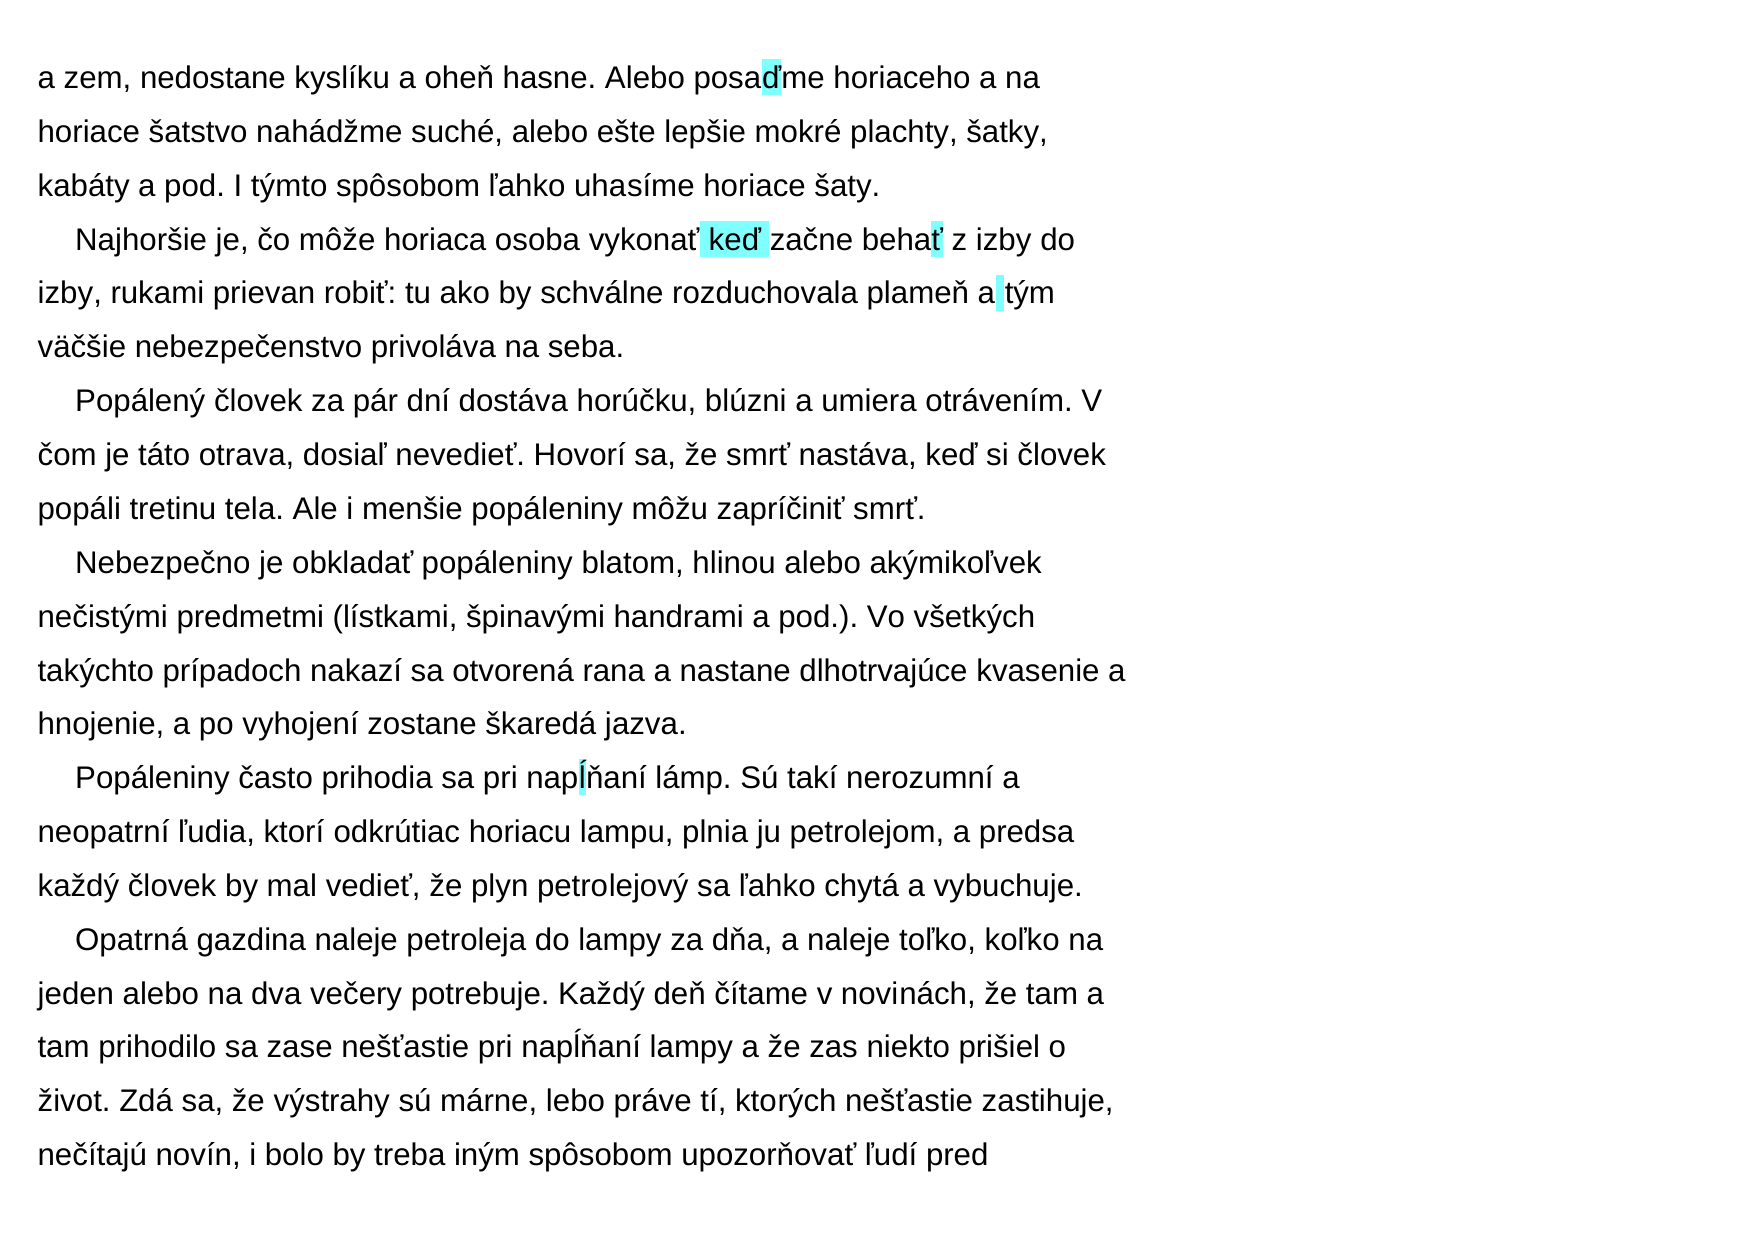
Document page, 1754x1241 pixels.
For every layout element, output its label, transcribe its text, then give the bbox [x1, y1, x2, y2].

text Najhoršie je, čo môže horiaca osoba vykonať keď začne behať z izby do izby, rukami prievan robiť: tu ako by schválne rozduchovala plameň a tým väčšie nebezpečenstvo privoláva na seba. [37, 221, 1130, 364]
text a zem, nedostane kyslíku a oheň hasne. Alebo posaďme horiaceho a na horiace šatstvo na­hádžme suché, alebo ešte lepšie mokré plachty, šatky, kabáty a pod. I týmto spôsobom ľahko uha­síme horiace šaty. [37, 59, 1130, 203]
text Nebezpečno je obkladať popáleniny blatom, hlinou alebo akýmikoľvek nečistými predmetmi (lístkami, špinavými handrami a pod.). Vo všetkých takýchto prípadoch nakazí sa otvorená rana a nastane dlhotrvajúce kvasenie a hnojenie, a po vyhojení zostane škaredá jazva. [37, 544, 1130, 741]
text Popálený človek za pár dní dostáva horúčku, blúzni a umiera otrávením. V čom je táto otrava, dosiaľ nevedieť. Hovorí sa, že smrť nastáva, keď si človek popáli tretinu tela. Ale i menšie popá­leniny môžu zapríčiniť smrť. [37, 382, 1130, 526]
text Opatrná gazdina naleje petroleja do lampy za dňa, a naleje toľko, koľko na jeden alebo na dva večery potrebuje. Každý deň čítame v novi­nách, že tam a tam prihodilo sa zase nešťastie pri napĺňaní lampy a že zas niekto prišiel o život. Zdá sa, že výstrahy sú márne, lebo práve tí, kto­rých nešťastie zastihuje, nečítajú novín, i bolo by treba iným spôsobom upozorňovať ľudí pred [37, 921, 1130, 1172]
text Popáleniny často prihodia sa pri napĺňaní lámp. Sú takí nerozumní a neopatrní ľudia, ktorí odkrútiac horiacu lampu, plnia ju petrolejom, a predsa každý človek by mal vedieť, že plyn petro­lejový sa ľahko chytá a vybuchuje. [37, 759, 1130, 903]
